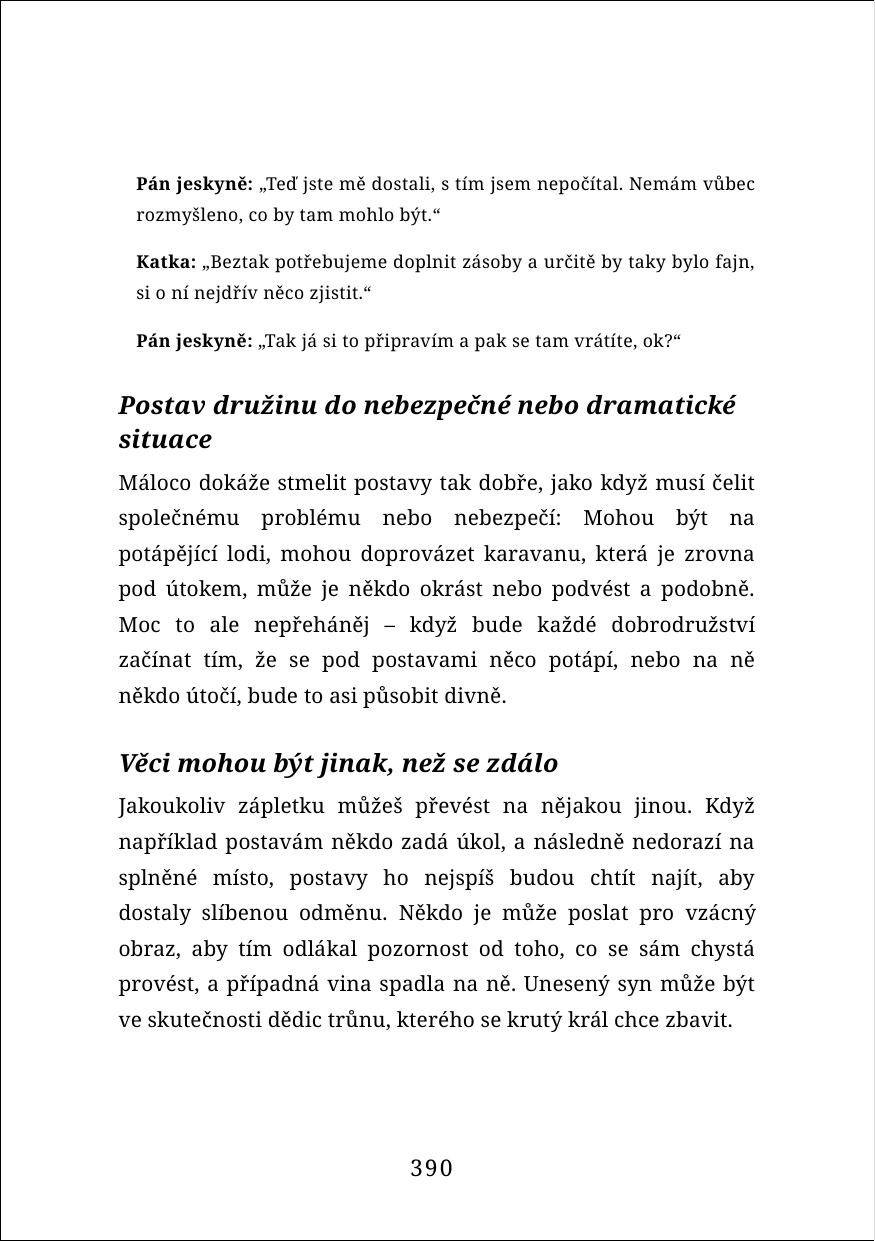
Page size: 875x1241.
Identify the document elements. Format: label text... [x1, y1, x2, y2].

text Pán jeskyně: „Tak já si to připravím a pak se tam vrátíte, ok?“ [136, 328, 756, 352]
subtitle Postav družinu do nebezpečné nebo dramatické situace [118, 388, 756, 456]
text Pán jeskyně: „Teď jste mě dostali, s tím jsem nepočítal. Nemám vůbec rozmyšleno, co by tam mohlo být.“ [136, 172, 756, 226]
text Jakoukoliv zápletku můžeš převést na nějakou jinou. Když například postavám někdo zadá úkol, a následně nedorazí na splněné místo, postavy ho nejspíš budou chtít najít, aby dostaly slíbenou odměnu. Někdo je může poslat pro vzácný obraz, aby tím odlákal pozornost od toho, co se sám chystá provést, a případná vina spadla na ně. Unesený syn může být ve skutečnosti dědic trůnu, kterého se krutý král chce zbavit. [118, 792, 756, 1033]
subtitle Věci mohou být jinak, než se zdálo [118, 746, 756, 780]
text Máloco dokáže stmelit postavy tak dobře, jako když musí čelit společnému problému nebo nebezpečí: Mohou být na potápějící lodi, mohou doprovázet karavanu, která je zrovna pod útokem, může je někdo okrást nebo podvést a podobně. Moc to ale nepřeháněj – když bude každé dobrodružství začínat tím, že se pod postavami něco potápí, nebo na ně někdo útočí, bude to asi působit divně. [118, 468, 756, 709]
text Katka: „Beztak potřebujeme doplnit zásoby a určitě by taky bylo fajn, si o ní nejdřív něco zjistit.“ [136, 250, 756, 304]
